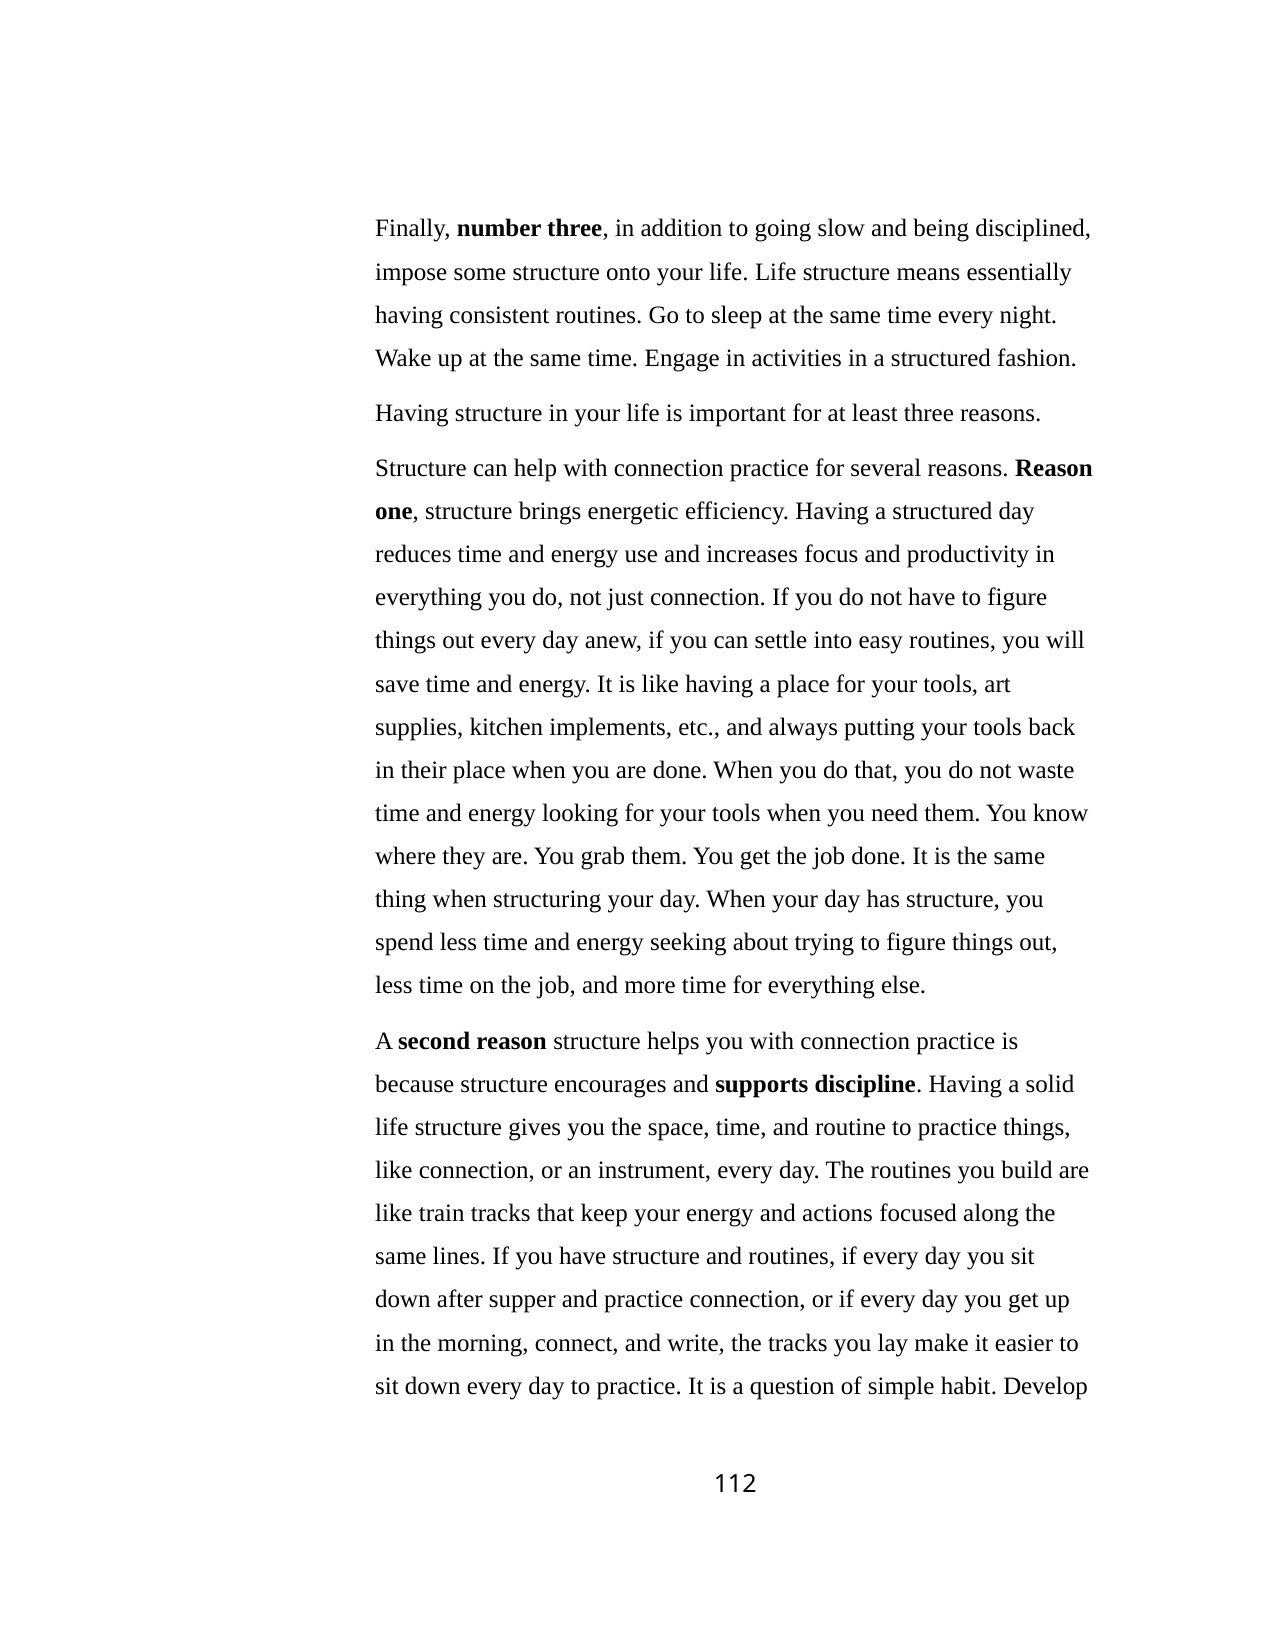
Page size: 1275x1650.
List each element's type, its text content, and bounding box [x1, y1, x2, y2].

text A second reason structure helps you with connection practice is because structure encourages and supports discipline. Having a solid life structure gives you the space, time, and routine to practice things, like connection, or an instrument, every day. The routines you build are like train tracks that keep your energy and actions focused along the same lines. If you have structure and routines, if every day you sit down after supper and practice connection, or if every day you get up in the morning, connect, and write, the tracks you lay make it easier to sit down every day to practice. It is a question of simple habit. Develop [375, 1026, 1095, 1399]
text Finally, number three, in addition to going slow and being disciplined, impose some structure onto your life. Life structure means essentially having consistent routines. Go to sleep at the same time every night. Wake up at the same time. Engage in activities in a structured fashion. [375, 213, 1095, 372]
text Structure can help with connection practice for several reasons. Reason one, structure brings energetic efficiency. Having a structured day reduces time and energy use and increases focus and productivity in everything you do, not just connection. If you do not have to figure things out every day anew, if you can settle into easy routines, you will save time and energy. It is like having a place for your tools, art supplies, kitchen implements, etc., and always putting your tools back in their place when you are done. When you do that, you do not waste time and energy looking for your tools when you need them. You know where they are. You grab them. You get the job done. It is the same thing when structuring your day. When your day has structure, you spend less time and energy seeking about trying to figure things out, less time on the job, and more time for everything else. [375, 453, 1095, 999]
text Having structure in your life is important for at least three reasons. [375, 398, 1095, 427]
